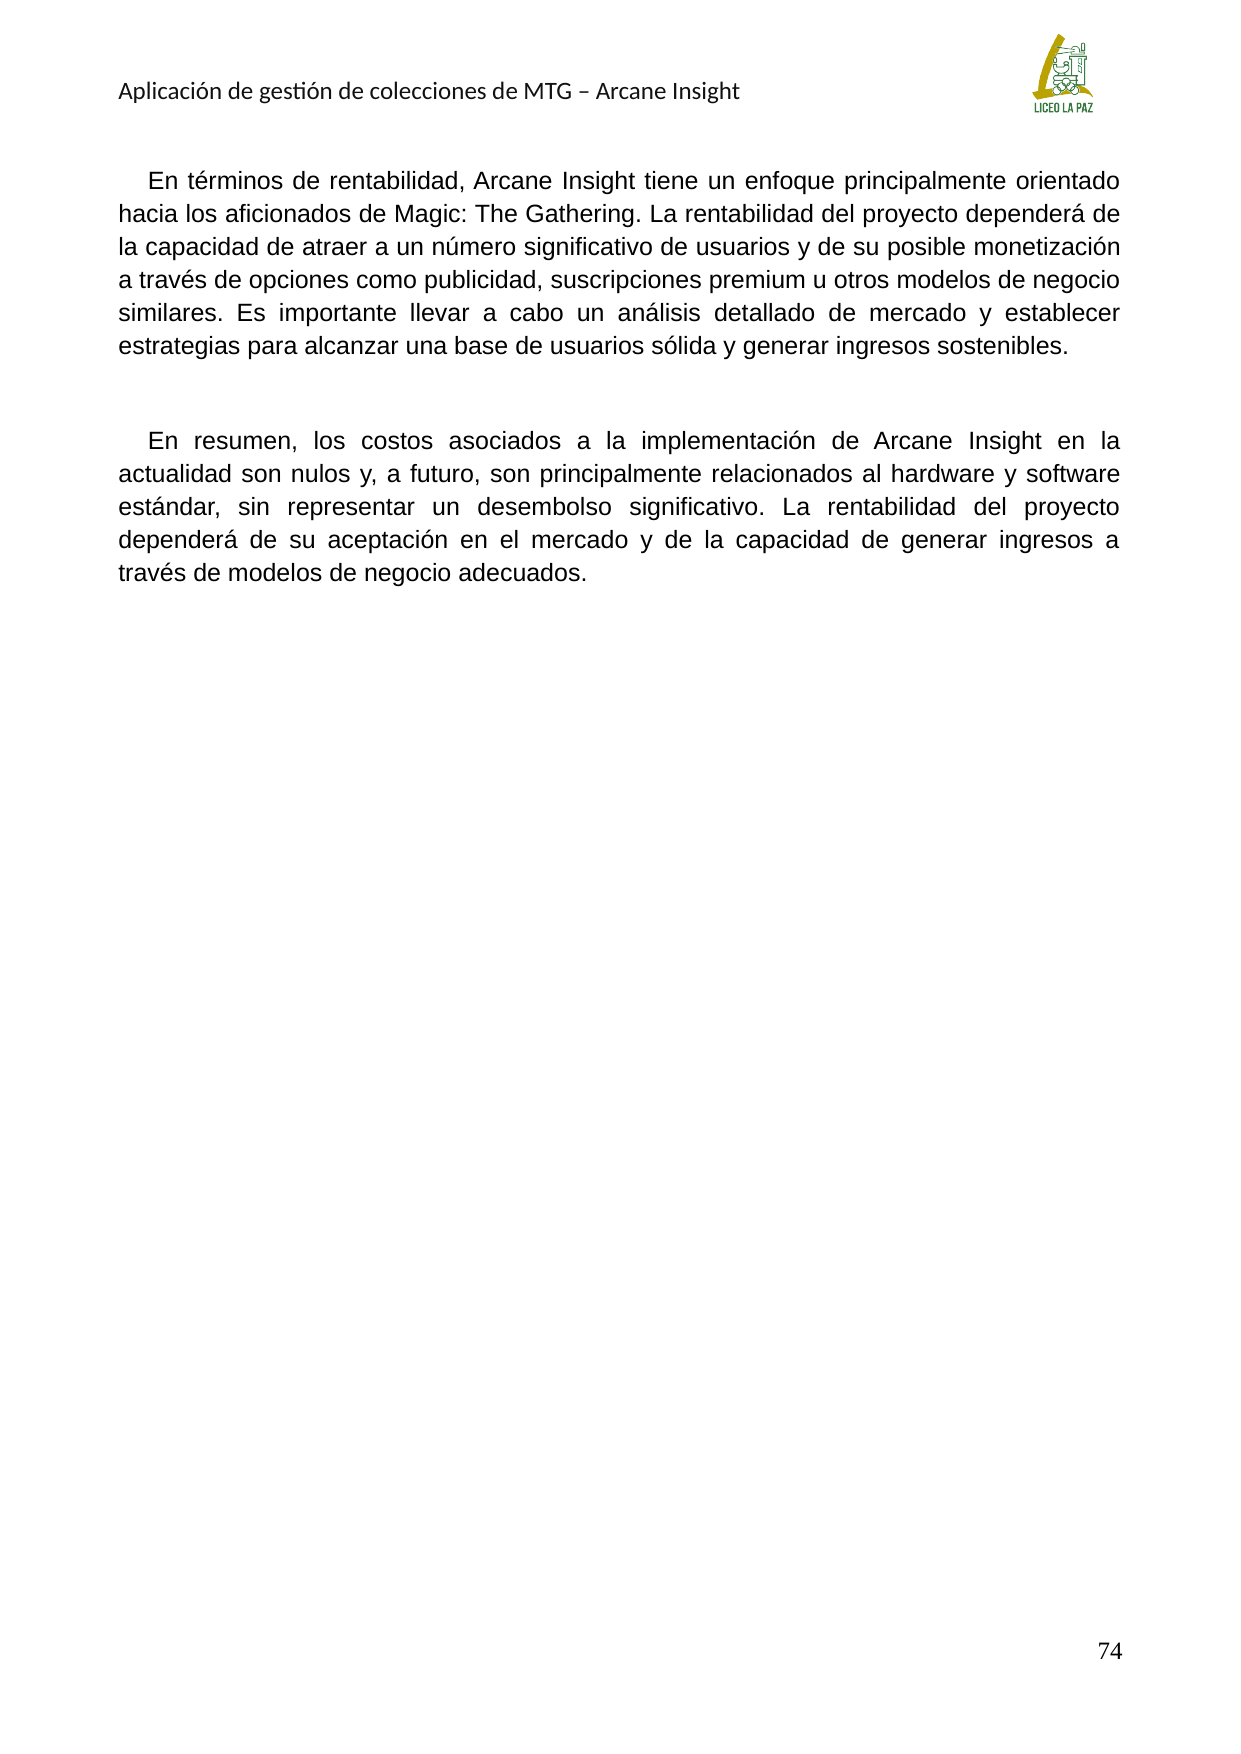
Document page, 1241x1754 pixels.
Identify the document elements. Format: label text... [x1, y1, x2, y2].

text En resumen, los costos asociados a la implementación de Arcane Insight en la actualidad son nulos y, a futuro, son principalmente relacionados al hardware y software estándar, sin representar un desembolso significativo. La rentabilidad del proyecto dependerá de su aceptación en el mercado y de la capacidad de generar ingresos a través de modelos de negocio adecuados. [118, 426, 1122, 587]
picture [1025, 26, 1100, 121]
text En términos de rentabilidad, Arcane Insight tiene un enfoque principalmente orientado hacia los aficionados de Magic: The Gathering. La rentabilidad del proyecto dependerá de la capacidad de atraer a un número significativo de usuarios y de su posible monetización a través de opciones como publicidad, suscripciones premium u otros modelos de negocio similares. Es importante llevar a cabo un análisis detallado de mercado y establecer estrategias para alcanzar una base de usuarios sólida y generar ingresos sostenibles. [118, 166, 1122, 359]
